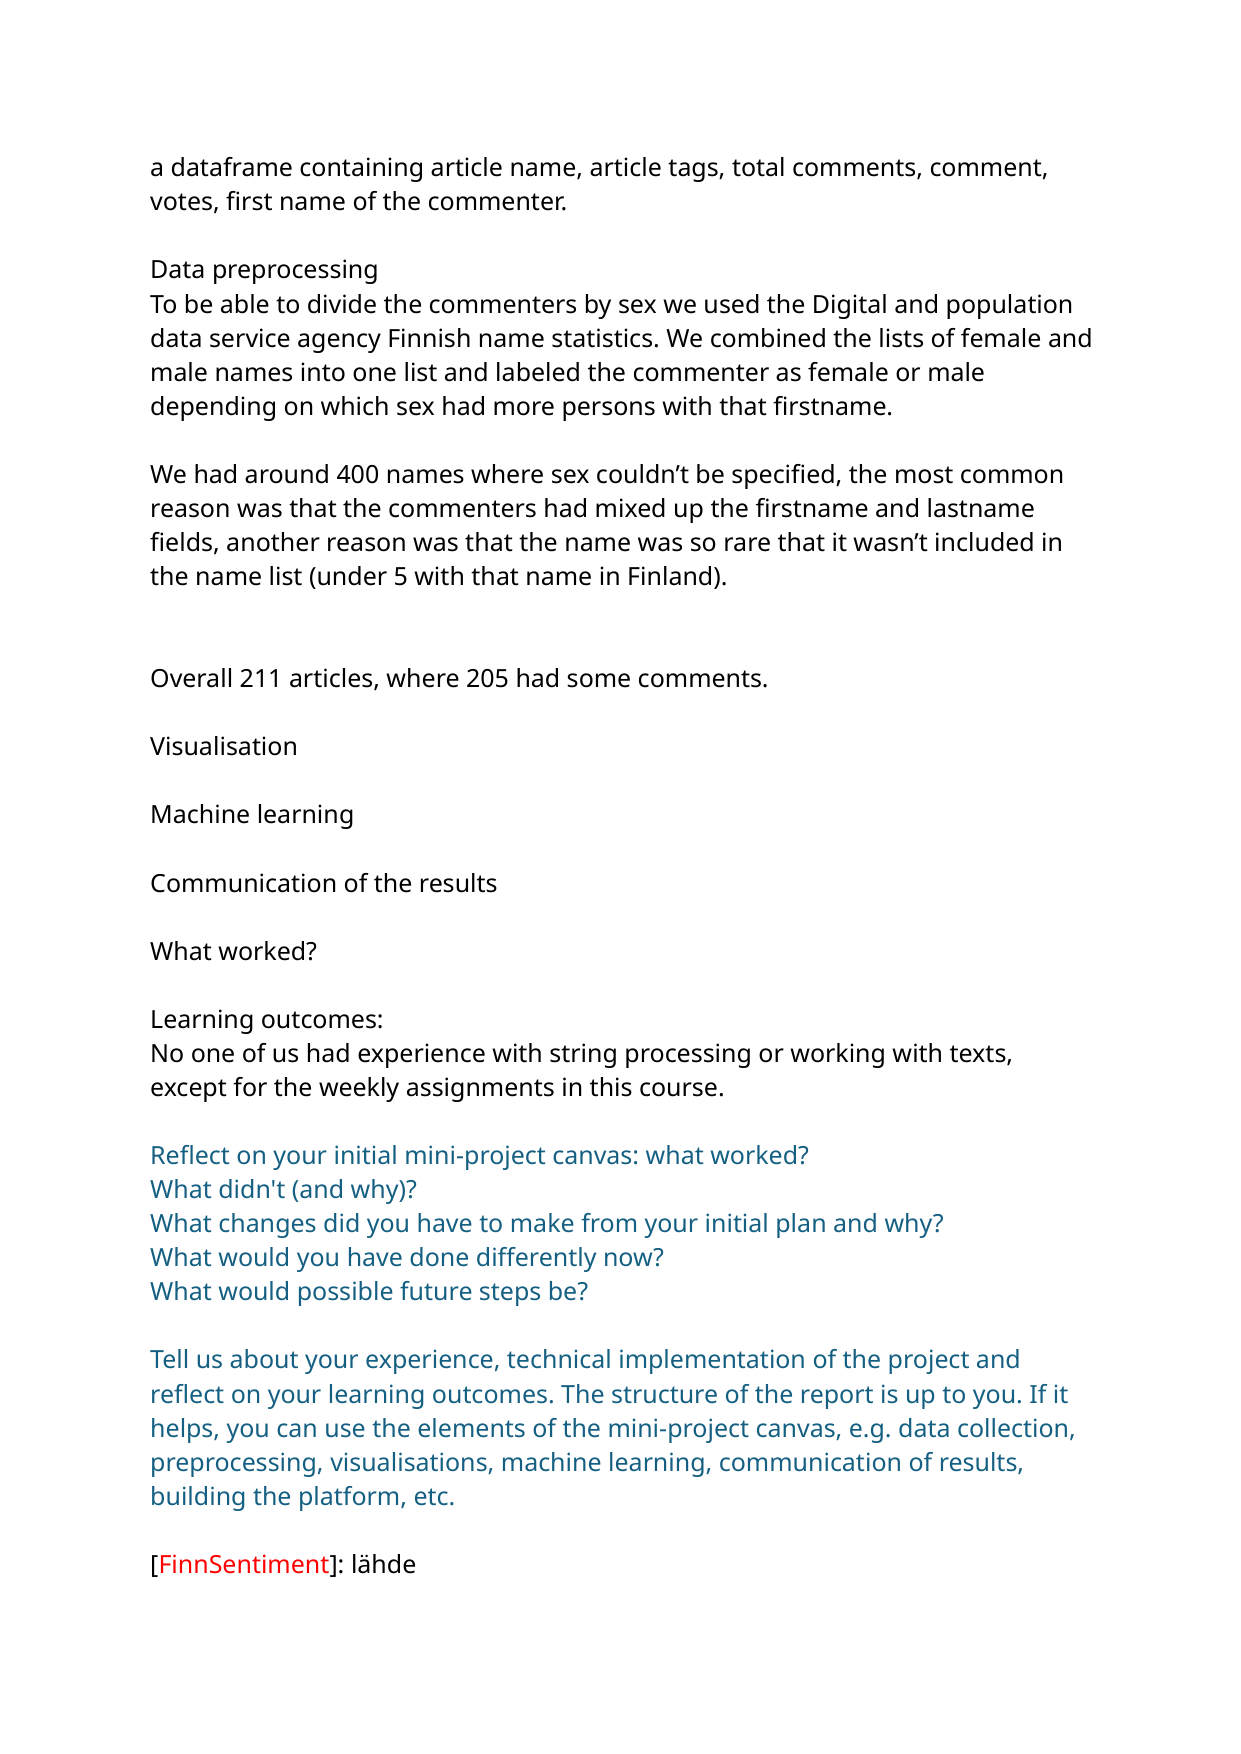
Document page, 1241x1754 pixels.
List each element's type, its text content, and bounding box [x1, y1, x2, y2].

text What worked? [150, 933, 1095, 967]
text Tell us about your experience, technical implementation of the project and reflect on your learning outcomes. The structure of the report is up to you. If it helps, you can use the elements of the mini-project canvas, e.g. data collection, preprocessing, visualisations, machine learning, communication of results, building the platform, etc. [150, 1342, 1095, 1512]
text Overall 211 articles, where 205 had some comments. [150, 661, 1095, 695]
text Communication of the results [150, 865, 1095, 899]
text What didn't (and why)? [150, 1172, 1095, 1206]
text Reflect on your initial mini-project canvas: what worked? [150, 1138, 1095, 1172]
text [FinnSentiment]: lähde [150, 1547, 1095, 1581]
text Visualisation [150, 729, 1095, 763]
text No one of us had experience with string processing or working with texts, except for the weekly assignments in this course. [150, 1036, 1095, 1104]
text What changes did you have to make from your initial plan and why? [150, 1206, 1095, 1240]
text What would you have done differently now? [150, 1240, 1095, 1274]
text Data preprocessing [150, 252, 1095, 286]
text Machine learning [150, 797, 1095, 831]
text We had around 400 names where sex couldn’t be specified, the most common reason was that the commenters had mixed up the firstname and lastname fields, another reason was that the name was so rare that it wasn’t included in the name list (under 5 with that name in Finland). [150, 457, 1095, 593]
text What would possible future steps be? [150, 1274, 1095, 1308]
text a dataframe containing article name, article tags, total comments, comment, votes, first name of the commenter. [150, 150, 1095, 218]
text Learning outcomes: [150, 1002, 1095, 1036]
text To be able to divide the commenters by sex we used the Digital and population data service agency Finnish name statistics. We combined the lists of female and male names into one list and labeled the commenter as female or male depending on which sex had more persons with that firstname. [150, 286, 1095, 422]
